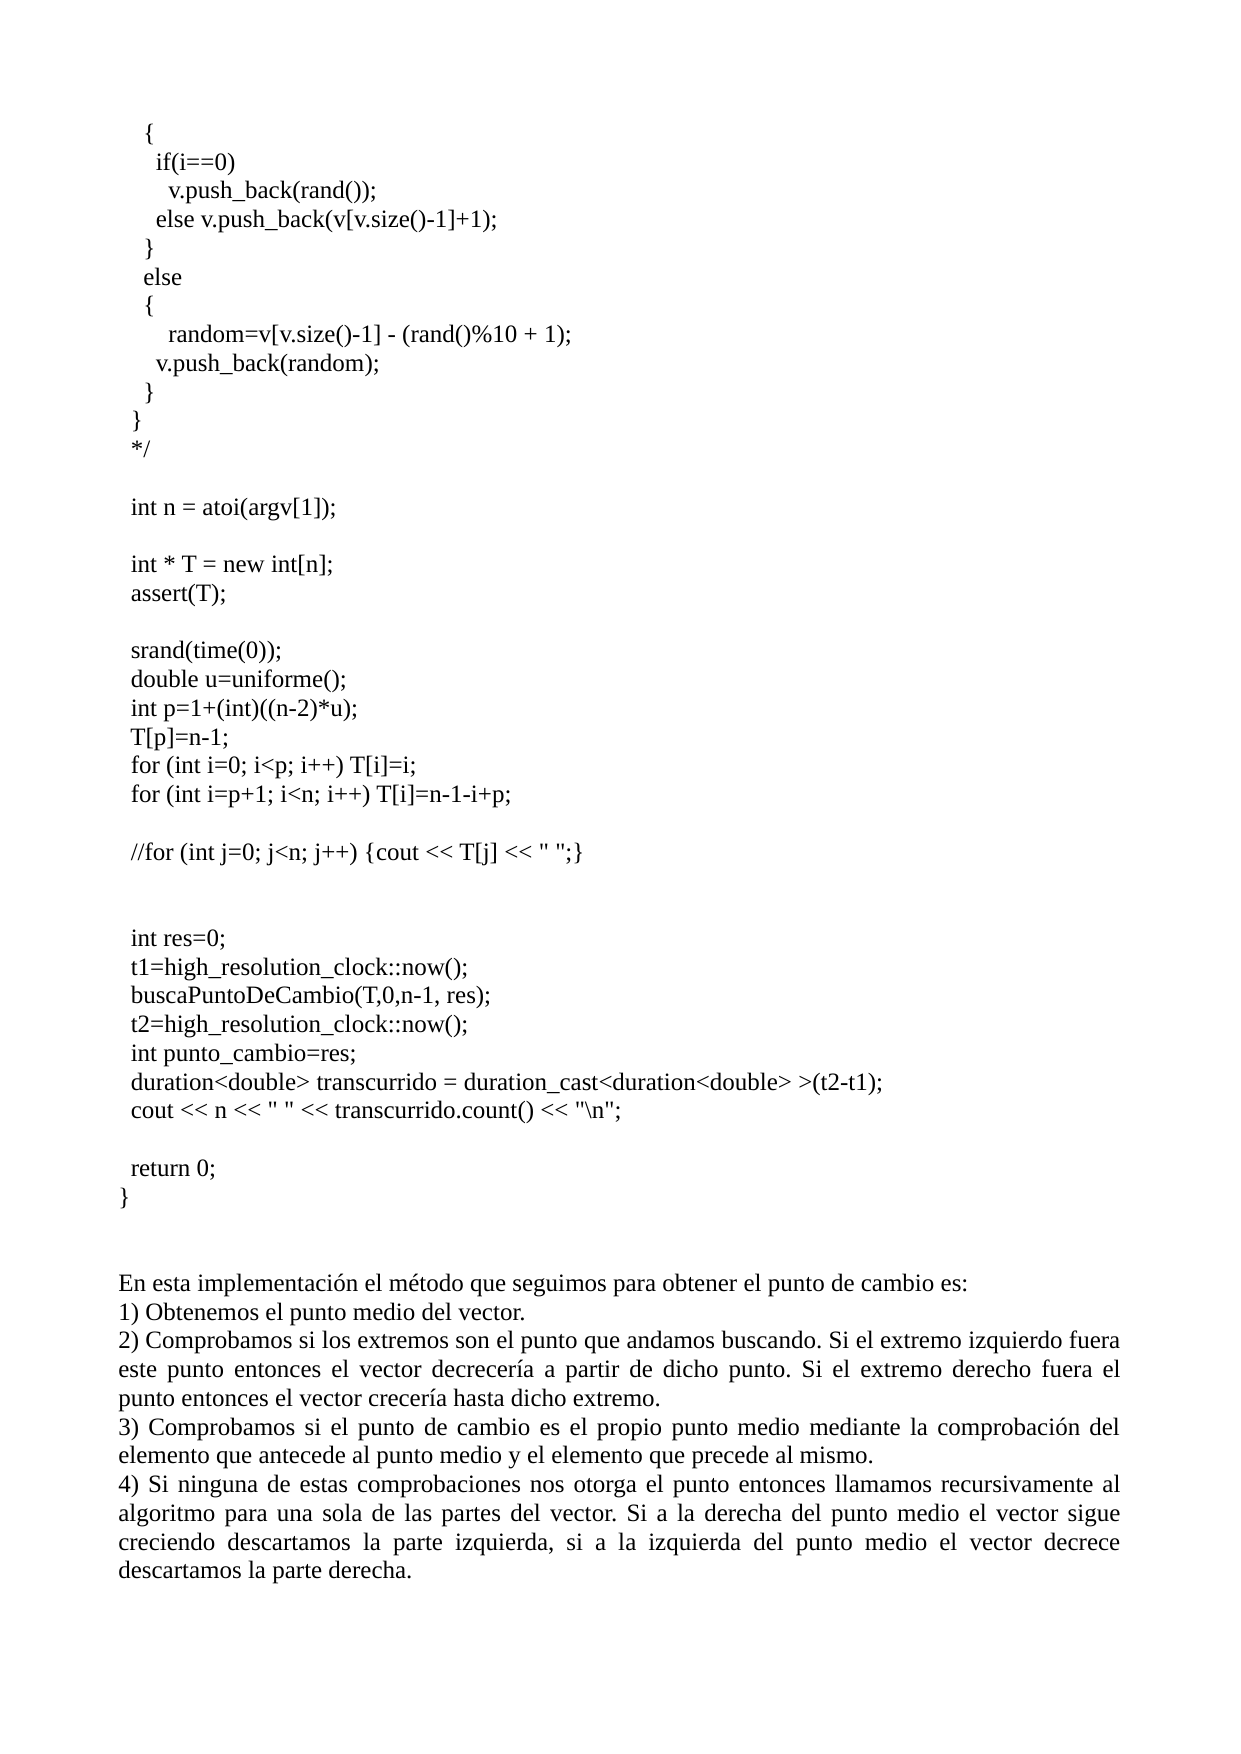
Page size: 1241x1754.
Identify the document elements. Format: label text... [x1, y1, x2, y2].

text int p=1+(int)((n-2)*u); [118, 693, 1122, 722]
text { [118, 118, 1122, 147]
text En esta implementación el método que seguimos para obtener el punto de cambio es: [118, 1268, 1122, 1297]
text int n = atoi(argv[1]); [118, 492, 1122, 521]
text //for (int j=0; j<n; j++) {cout << T[j] << " ";} [118, 837, 1122, 866]
text t1=high_resolution_clock::now(); [118, 952, 1122, 981]
text else v.push_back(v[v.size()-1]+1); [118, 204, 1122, 233]
text for (int i=p+1; i<n; i++) T[i]=n-1-i+p; [118, 779, 1122, 808]
text return 0; [118, 1153, 1122, 1182]
text { [118, 291, 1122, 319]
text srand(time(0)); [118, 636, 1122, 664]
text int punto_cambio=res; [118, 1038, 1122, 1067]
text */ [118, 434, 1122, 463]
text 1) Obtenemos el punto medio del vector. [118, 1297, 1122, 1326]
text } [118, 1182, 1122, 1211]
text } [118, 406, 1122, 434]
text 4) Si ninguna de estas comprobaciones nos otorga el punto entonces llamamos recursivamente al algoritmo para una sola de las partes del vector. Si a la derecha del punto medio el vector sigue creciendo descartamos la parte izquierda, si a la izquierda del punto medio el vector decrece descartamos la parte derecha. [118, 1469, 1122, 1584]
text t2=high_resolution_clock::now(); [118, 1009, 1122, 1038]
text if(i==0) [118, 147, 1122, 176]
text T[p]=n-1; [118, 722, 1122, 751]
text } [118, 233, 1122, 262]
text int res=0; [118, 923, 1122, 952]
text duration<double> transcurrido = duration_cast<duration<double> >(t2-t1); [118, 1067, 1122, 1096]
text buscaPuntoDeCambio(T,0,n-1, res); [118, 981, 1122, 1009]
text v.push_back(random); [118, 348, 1122, 377]
text for (int i=0; i<p; i++) T[i]=i; [118, 751, 1122, 779]
text else [118, 262, 1122, 291]
text 3) Comprobamos si el punto de cambio es el propio punto medio mediante la comprobación del elemento que antecede al punto medio y el elemento que precede al mismo. [118, 1412, 1122, 1469]
text v.push_back(rand()); [118, 176, 1122, 204]
text double u=uniforme(); [118, 664, 1122, 693]
text assert(T); [118, 578, 1122, 607]
text 2) Comprobamos si los extremos son el punto que andamos buscando. Si el extremo izquierdo fuera este punto entonces el vector decrecería a partir de dicho punto. Si el extremo derecho fuera el punto entonces el vector crecería hasta dicho extremo. [118, 1326, 1122, 1412]
text } [118, 377, 1122, 406]
text int * T = new int[n]; [118, 549, 1122, 578]
text random=v[v.size()-1] - (rand()%10 + 1); [118, 319, 1122, 348]
text cout << n << " " << transcurrido.count() << "\n"; [118, 1096, 1122, 1124]
